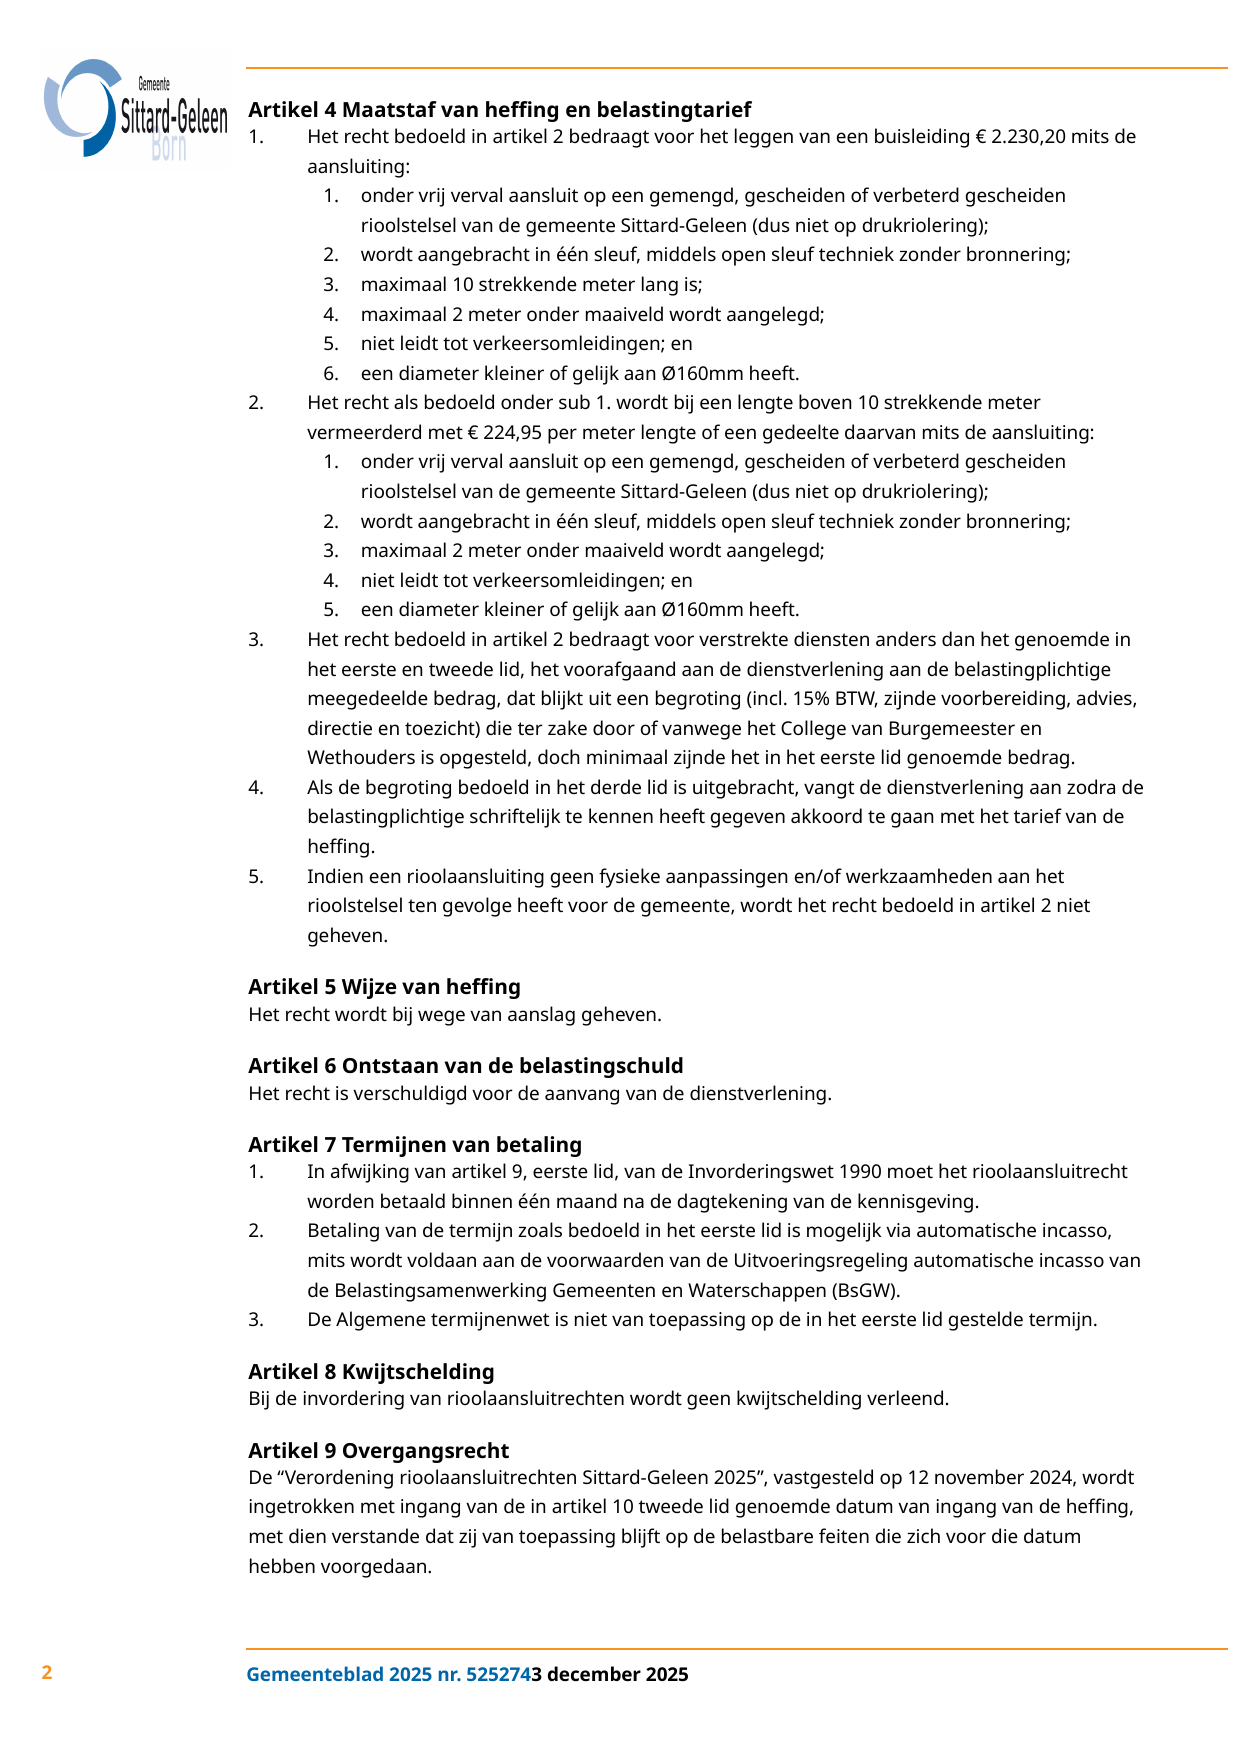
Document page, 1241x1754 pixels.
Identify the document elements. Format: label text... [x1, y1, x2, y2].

list Betaling van de termijn zoals bedoeld in het eerste lid is mogelijk via automatische incasso, mits wordt voldaan aan de voorwaarden van de Uitvoeringsregeling automatische incasso van de Belastingsamenwerking Gemeenten en Waterschappen (BsGW). [248, 1218, 1152, 1303]
text Artikel 9 Overgangsrecht [248, 1436, 1152, 1464]
text Artikel 5 Wijze van heffing [248, 972, 1152, 1001]
list Het recht als bedoeld onder sub 1. wordt bij een lengte boven 10 strekkende meter vermeerderd met € 224,95 per meter lengte of een gedeelte daarvan mits de aansluiting: [248, 389, 1152, 445]
text Het recht wordt bij wege van aanslag geheven. [248, 1001, 1152, 1027]
text Artikel 6 Ontstaan van de belastingschuld [248, 1051, 1152, 1080]
list een diameter kleiner of gelijk aan Ø160mm heeft. [323, 360, 1152, 386]
picture [41, 47, 231, 172]
list wordt aangebracht in één sleuf, middels open sleuf techniek zonder bronnering; [323, 242, 1152, 267]
text Artikel 7 Termijnen van betaling [248, 1130, 1152, 1158]
list maximaal 10 strekkende meter lang is; [323, 271, 1152, 297]
text De “Verordening rioolaansluitrechten Sittard-Geleen 2025”, vastgesteld op 12 november 2024, wordt ingetrokken met ingang van de in artikel 10 tweede lid genoemde datum van ingang van de heffing, met dien verstande dat zij van toepassing blijft op de belastbare feiten die zich voor die datum hebben voorgedaan. [248, 1464, 1152, 1579]
list een diameter kleiner of gelijk aan Ø160mm heeft. [323, 597, 1152, 622]
list Als de begroting bedoeld in het derde lid is uitgebracht, vangt de dienstverlening aan zodra de belastingplichtige schriftelijk te kennen heeft gegeven akkoord te gaan met het tarief van de heffing. [248, 774, 1152, 859]
list onder vrij verval aansluit op een gemengd, gescheiden of verbeterd gescheiden rioolstelsel van de gemeente Sittard-Geleen (dus niet op drukriolering); [323, 182, 1152, 238]
list maximaal 2 meter onder maaiveld wordt aangelegd; [323, 537, 1152, 563]
list niet leidt tot verkeersomleidingen; en [323, 330, 1152, 356]
list niet leidt tot verkeersomleidingen; en [323, 567, 1152, 593]
text Artikel 4 Maatstaf van heffing en belastingtarief [248, 95, 1152, 123]
list Indien een rioolaansluiting geen fysieke aanpassingen en/of werkzaamheden aan het rioolstelsel ten gevolge heeft voor de gemeente, wordt het recht bedoeld in artikel 2 niet geheven. [248, 863, 1152, 948]
list De Algemene termijnenwet is niet van toepassing op de in het eerste lid gestelde termijn. [248, 1306, 1152, 1332]
text Artikel 8 Kwijtschelding [248, 1357, 1152, 1385]
list maximaal 2 meter onder maaiveld wordt aangelegd; [323, 301, 1152, 326]
list In afwijking van artikel 9, eerste lid, van de Invorderingswet 1990 moet het rioolaansluitrecht worden betaald binnen één maand na de dagtekening van de kennisgeving. [248, 1158, 1152, 1214]
text Het recht is verschuldigd voor de aanvang van de dienstverlening. [248, 1080, 1152, 1105]
list Het recht bedoeld in artikel 2 bedraagt voor het leggen van een buisleiding € 2.230,20 mits de aansluiting: [248, 123, 1152, 178]
list wordt aangebracht in één sleuf, middels open sleuf techniek zonder bronnering; [323, 508, 1152, 533]
list Het recht bedoeld in artikel 2 bedraagt voor verstrekte diensten anders dan het genoemde in het eerste en tweede lid, het voorafgaand aan de dienstverlening aan de belastingplichtige meegedeelde bedrag, dat blijkt uit een begroting (incl. 15% BTW, zijnde voorbereiding, advies, directie en toezicht) die ter zake door of vanwege het College van Burgemeester en Wethouders is opgesteld, doch minimaal zijnde het in het eerste lid genoemde bedrag. [248, 626, 1152, 770]
list onder vrij verval aansluit op een gemengd, gescheiden of verbeterd gescheiden rioolstelsel van de gemeente Sittard-Geleen (dus niet op drukriolering); [323, 449, 1152, 504]
text Bij de invordering van rioolaansluitrechten wordt geen kwijtschelding verleend. [248, 1385, 1152, 1411]
